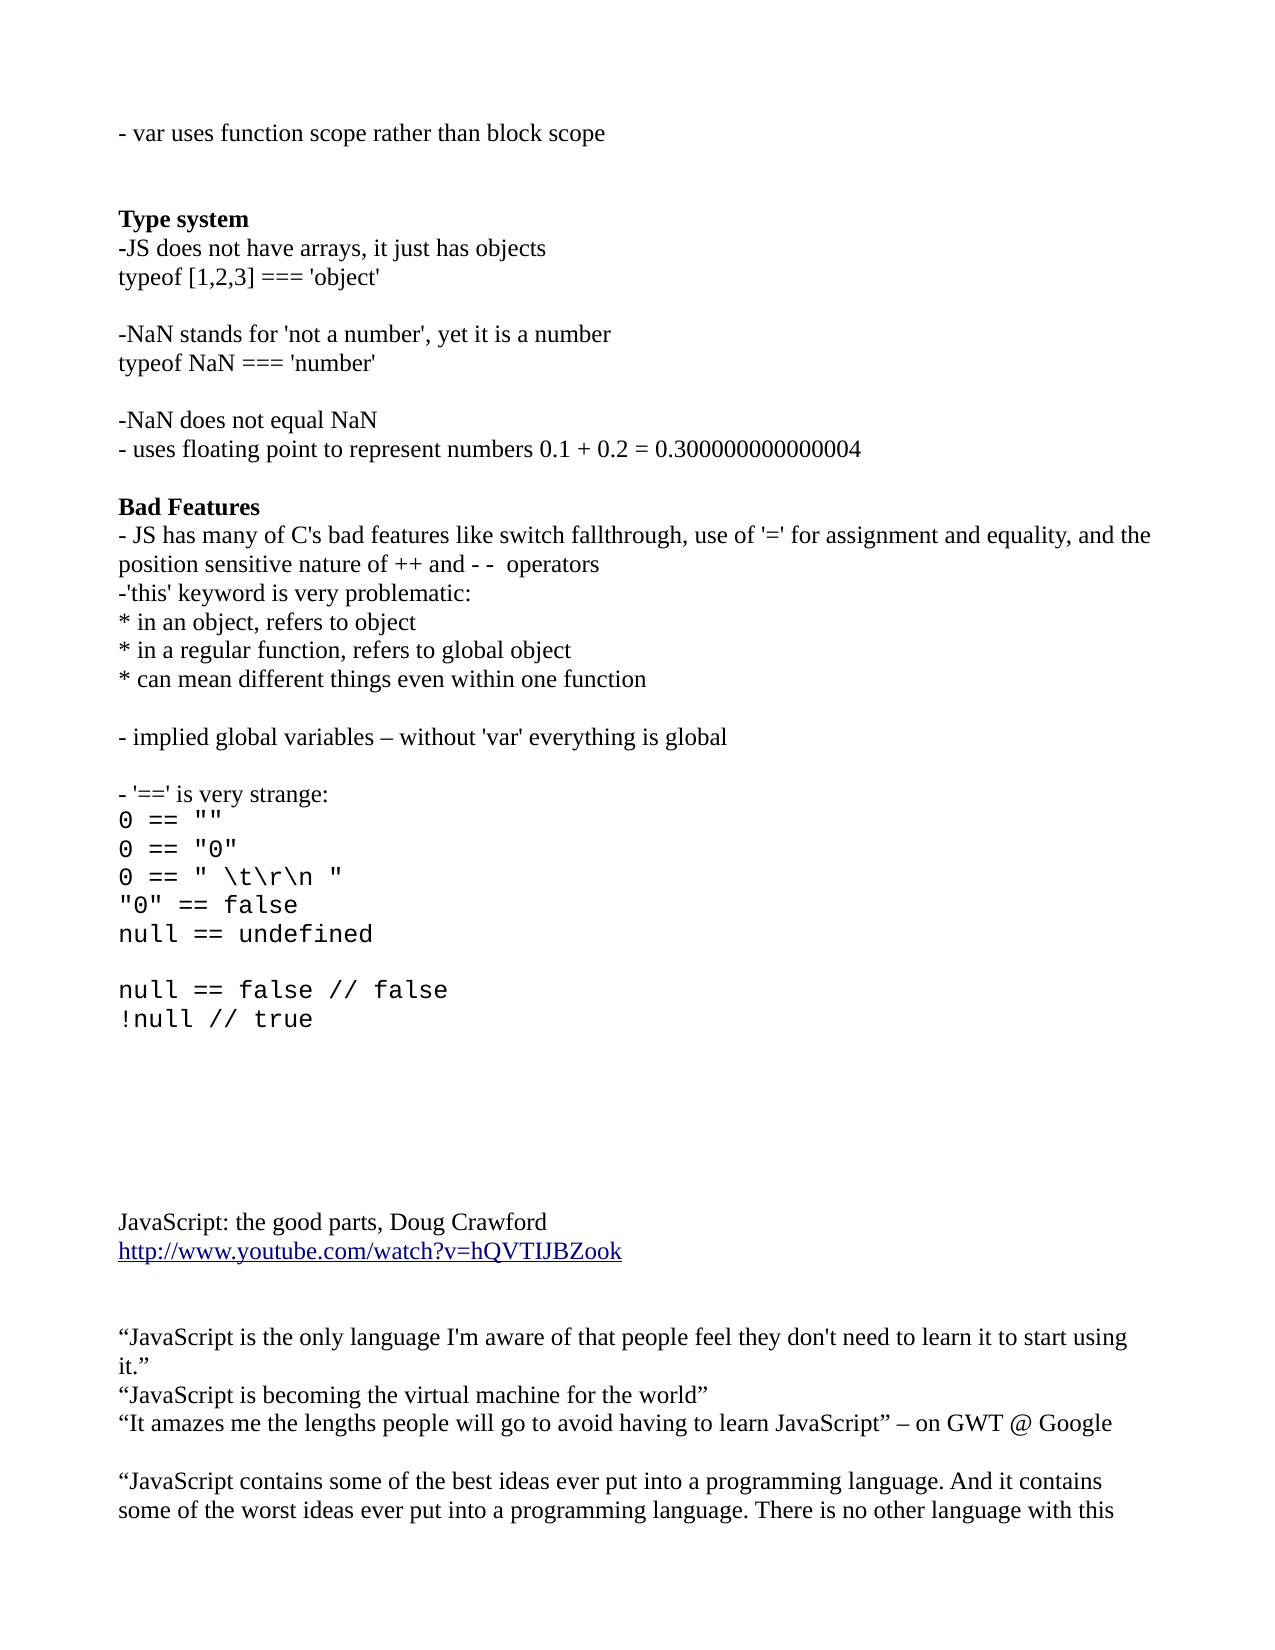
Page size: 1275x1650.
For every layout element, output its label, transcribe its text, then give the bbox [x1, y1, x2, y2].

text null == false // false [118, 978, 1157, 1006]
text null == undefined [118, 921, 1157, 950]
text Bad Features [118, 492, 1157, 521]
text 0 == "0" [118, 836, 1157, 865]
text !null // true [118, 1006, 1157, 1035]
text -NaN does not equal NaN [118, 406, 1157, 434]
text - implied global variables – without 'var' everything is global [118, 722, 1157, 751]
text typeof [1,2,3] === 'object' [118, 262, 1157, 291]
text -NaN stands for 'not a number', yet it is a number [118, 319, 1157, 348]
text - JS has many of C's bad features like switch fallthrough, use of '=' for assignment and equality, and the position sensitive nature of ++ and - - operators [118, 521, 1157, 578]
text http://www.youtube.com/watch?v=hQVTIJBZook [118, 1236, 1157, 1265]
text -'this' keyword is very problematic: [118, 578, 1157, 607]
text 0 == "" [118, 808, 1157, 836]
text * in a regular function, refers to global object [118, 636, 1157, 664]
text JavaScript: the good parts, Doug Crawford [118, 1207, 1157, 1236]
text “JavaScript contains some of the best ideas ever put into a programming language. And it contains some of the worst ideas ever put into a programming language. There is no other language with this [118, 1466, 1157, 1523]
text -JS does not have arrays, it just has objects [118, 233, 1157, 262]
text 0 == " \t\r\n " [118, 865, 1157, 893]
text "0" == false [118, 893, 1157, 921]
text - '==' is very strange: [118, 779, 1157, 808]
text typeof NaN === 'number' [118, 348, 1157, 377]
text “JavaScript is the only language I'm aware of that people feel they don't need to learn it to start using it.” [118, 1322, 1157, 1380]
text “JavaScript is becoming the virtual machine for the world” [118, 1380, 1157, 1408]
text * can mean different things even within one function [118, 664, 1157, 693]
text - var uses function scope rather than block scope [118, 118, 1157, 147]
text * in an object, refers to object [118, 607, 1157, 636]
text - uses floating point to represent numbers 0.1 + 0.2 = 0.300000000000004 [118, 434, 1157, 463]
text Type system [118, 204, 1157, 233]
text “It amazes me the lengths people will go to avoid having to learn JavaScript” – on GWT @ Google [118, 1408, 1157, 1437]
